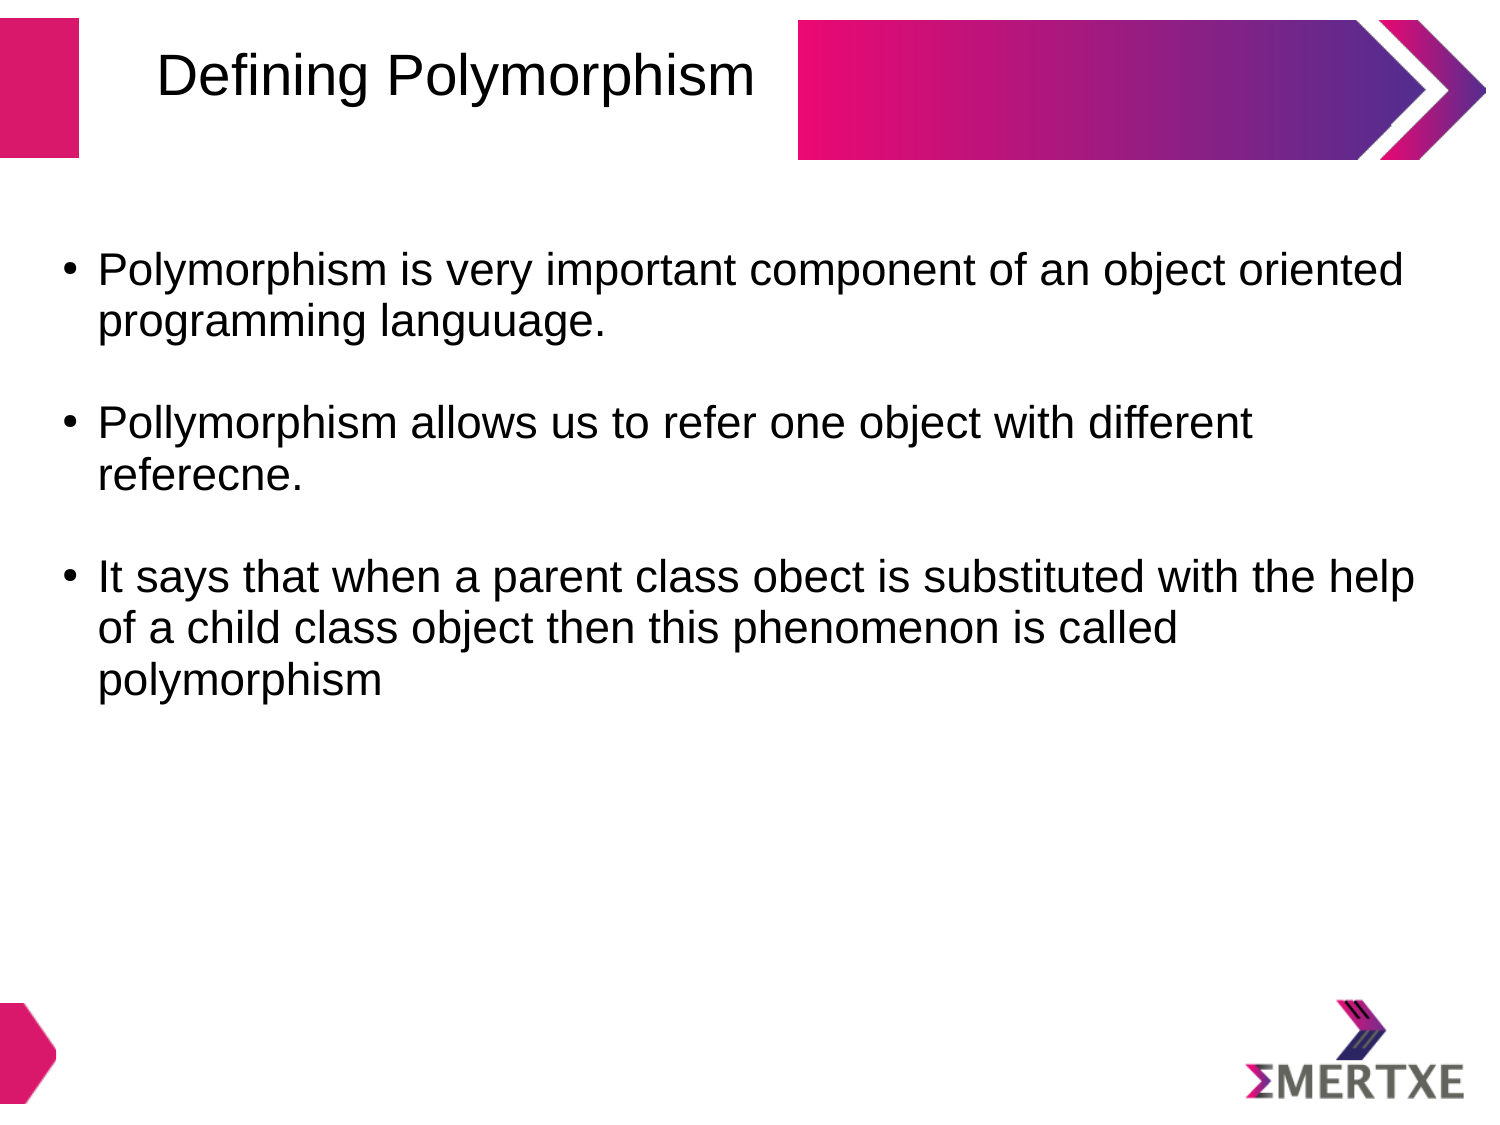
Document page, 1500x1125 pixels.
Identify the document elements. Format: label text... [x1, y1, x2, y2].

text_box Defining Polymorphism [141, 35, 780, 116]
picture [798, 20, 1486, 160]
picture [1245, 996, 1465, 1099]
text_box Polymorphism is very important component of an object oriented programming languuage. Pollymorphism allows us to refer one object with different referecne. It says that when a parent class obect is substituted with the help of a child class object then this phenomenon is called polymorphism [47, 236, 1441, 815]
